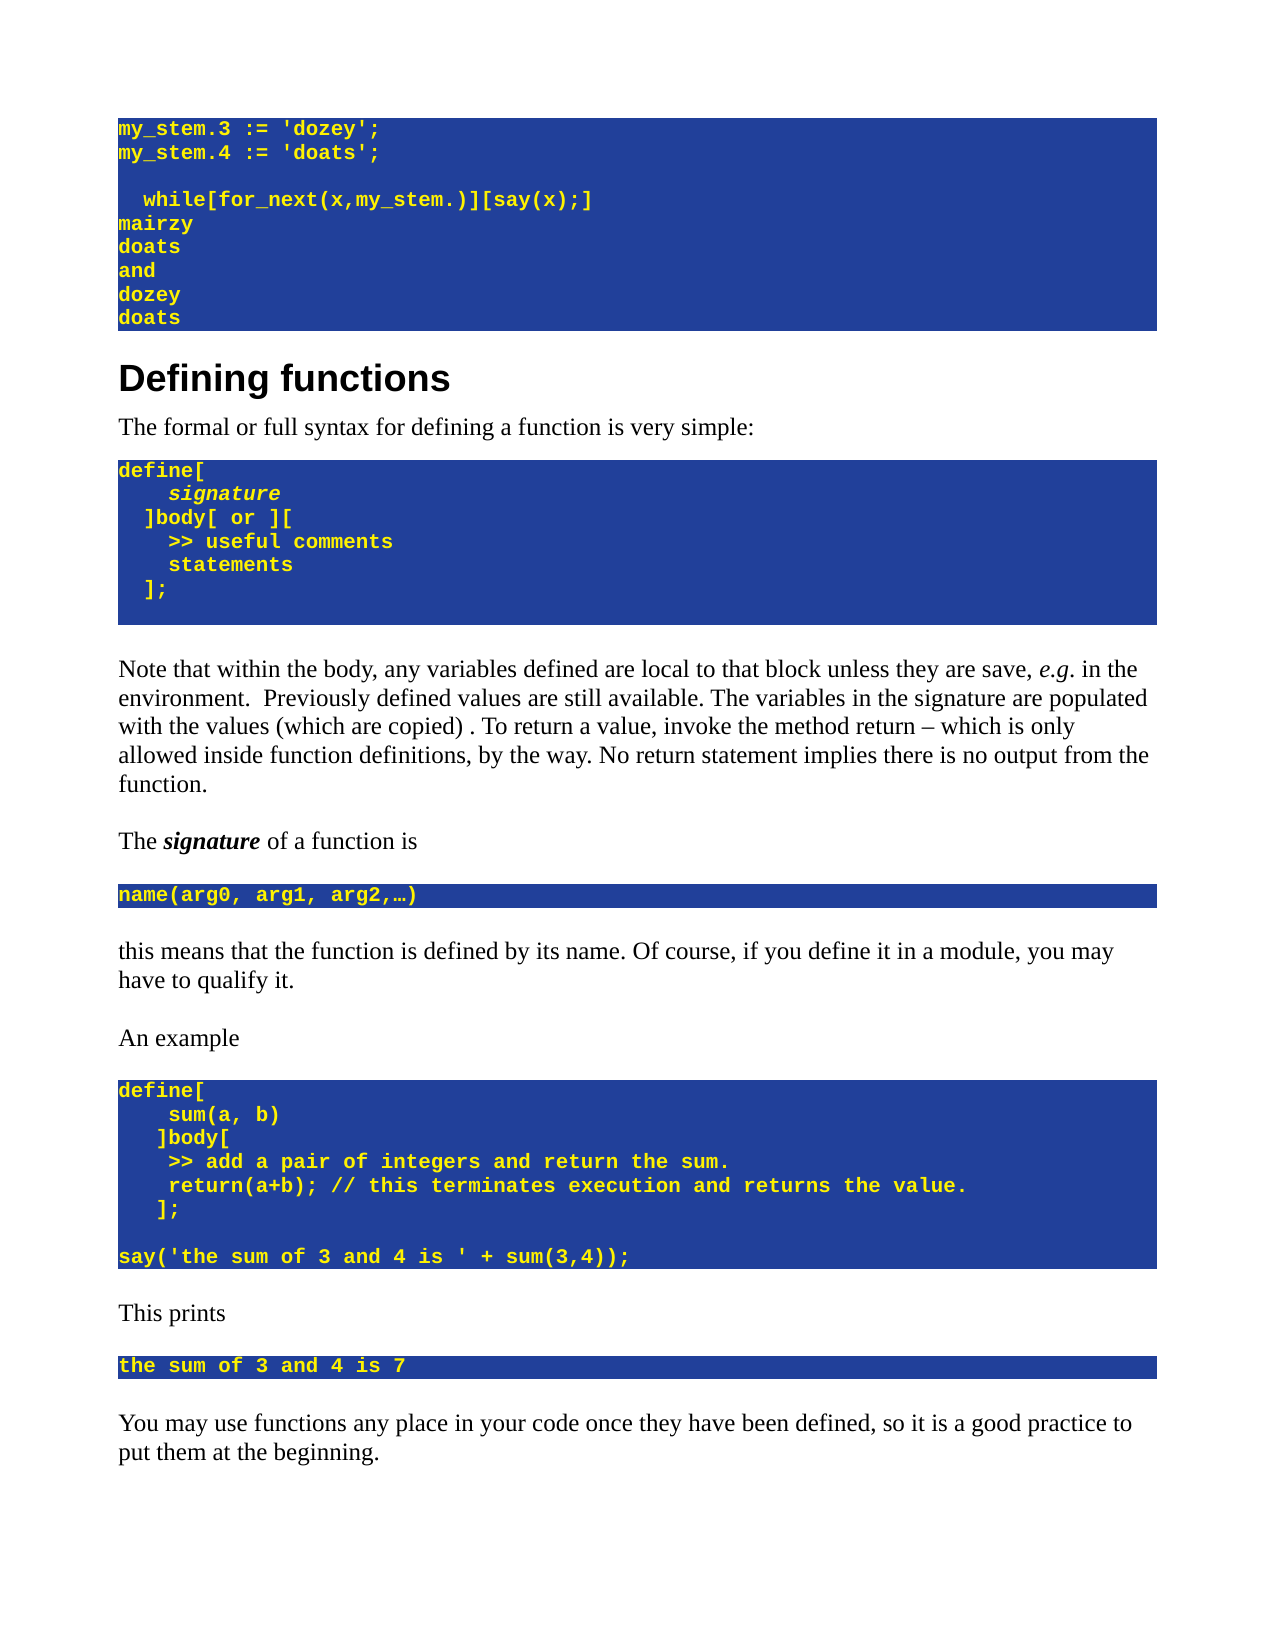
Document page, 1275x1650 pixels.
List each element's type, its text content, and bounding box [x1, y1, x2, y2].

text statements [118, 554, 1157, 578]
text define[ [118, 1080, 1157, 1104]
text Note that within the body, any variables defined are local to that block unless they are save, e.g. in the environment. Previously defined values are still available. The variables in the signature are populated with the values (which are copied) . To return a value, invoke the method return – which is only allowed inside function definitions, by the way. No return statement implies there is no output from the function. [118, 625, 1157, 798]
text >> useful comments [118, 531, 1157, 554]
text dozey [118, 284, 1157, 307]
text the sum of 3 and 4 is 7 [118, 1356, 1157, 1379]
text say('the sum of 3 and 4 is ' + sum(3,4)); [118, 1246, 1157, 1269]
text ]body[ or ][ [118, 507, 1157, 531]
text this means that the function is defined by its name. Of course, if you define it in a module, you may have to qualify it. [118, 936, 1157, 994]
text signature [118, 483, 1157, 507]
text You may use functions any place in your code once they have been defined, so it is a good practice to put them at the beginning. [118, 1408, 1157, 1465]
text name(arg0, arg1, arg2,…) [118, 884, 1157, 908]
text This prints [118, 1269, 1157, 1327]
text The formal or full syntax for defining a function is very simple: [118, 412, 1157, 441]
text ]; [118, 1198, 1157, 1222]
text sum(a, b) [118, 1104, 1157, 1127]
text The signature of a function is [118, 826, 1157, 855]
text doats [118, 307, 1157, 331]
text An example [118, 1023, 1157, 1051]
text ]; [118, 578, 1157, 602]
text return(a+b); // this terminates execution and returns the value. [118, 1175, 1157, 1198]
text ]body[ [118, 1127, 1157, 1151]
text and [118, 260, 1157, 284]
text my_stem.3 := 'dozey'; [118, 118, 1157, 142]
text while[for_next(x,my_stem.)][say(x);] [118, 189, 1157, 213]
text my_stem.4 := 'doats'; [118, 142, 1157, 165]
text mairzy [118, 213, 1157, 236]
subtitle Defining functions [118, 356, 1157, 399]
text define[ [118, 460, 1157, 483]
text >> add a pair of integers and return the sum. [118, 1151, 1157, 1175]
text doats [118, 236, 1157, 260]
